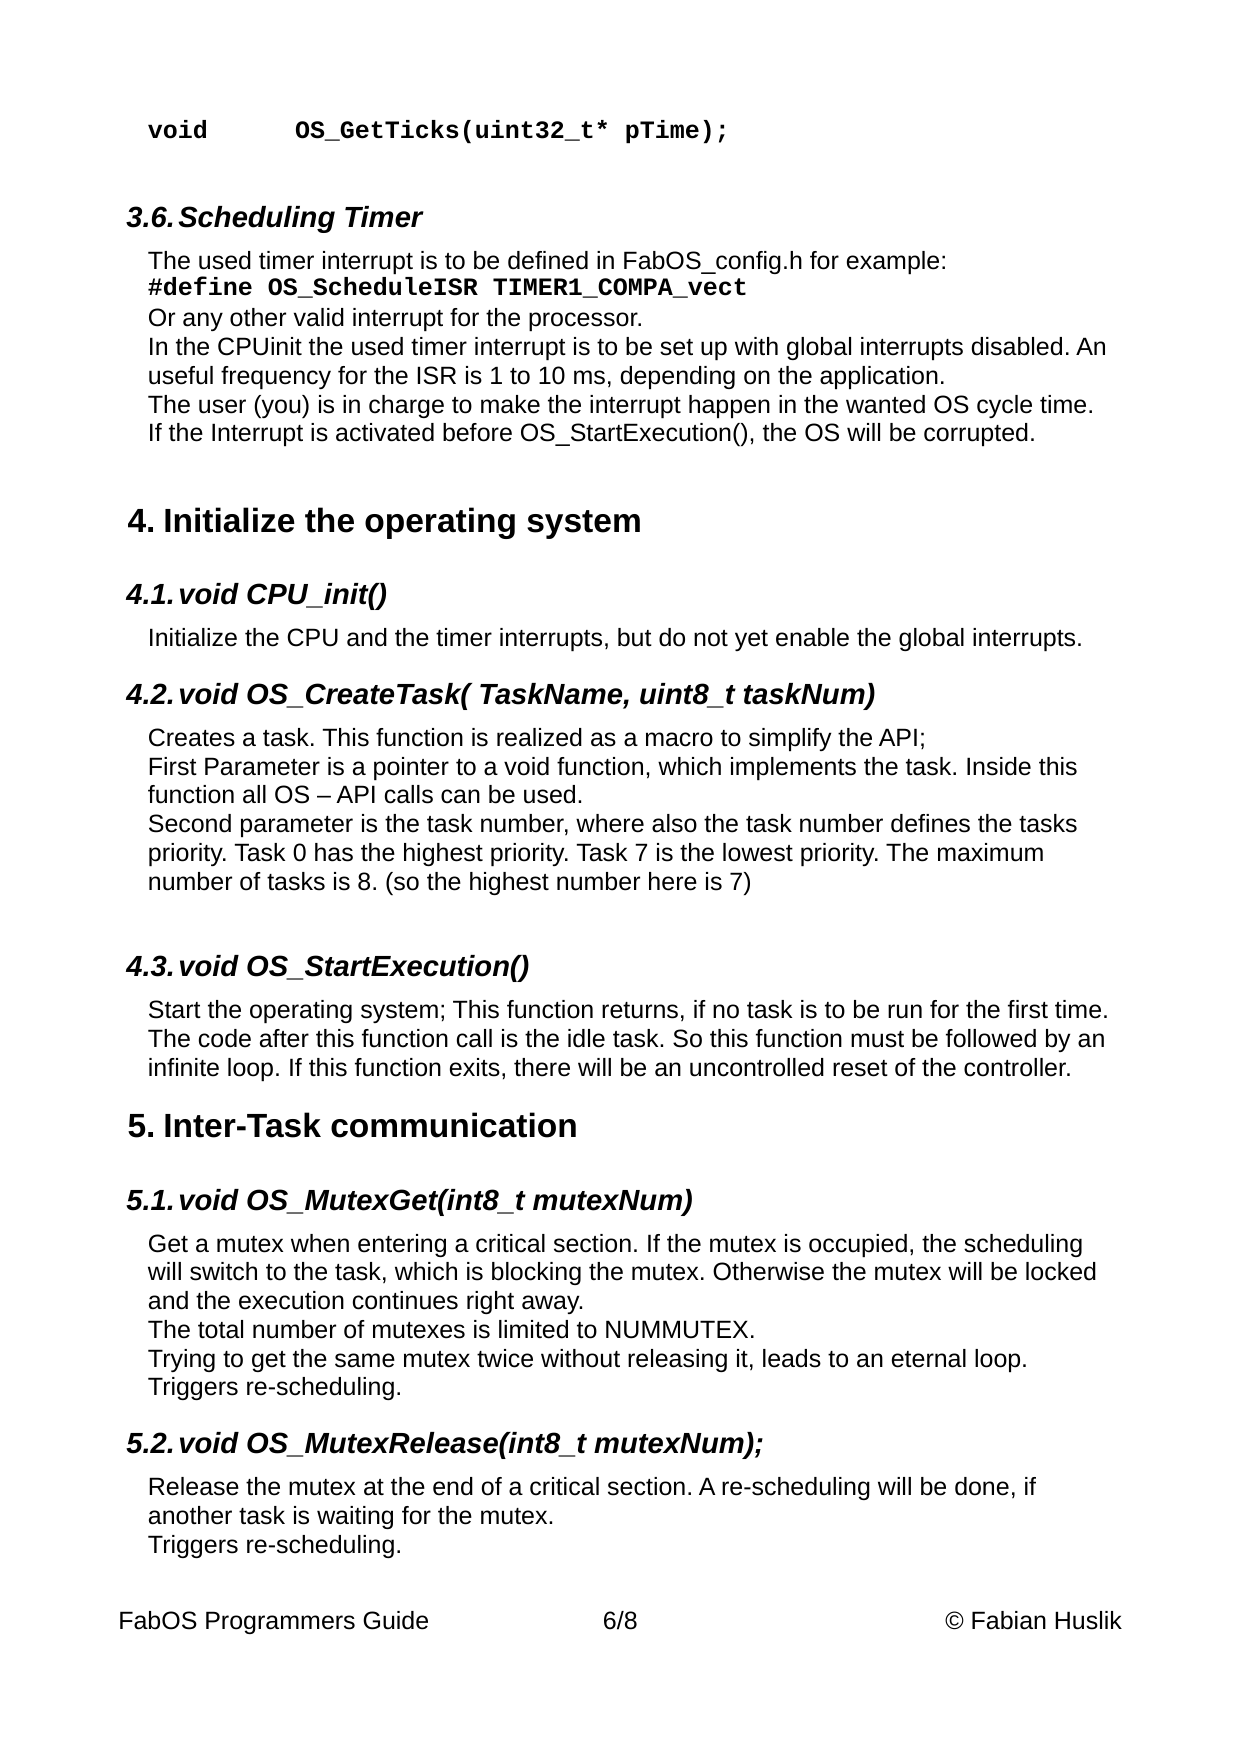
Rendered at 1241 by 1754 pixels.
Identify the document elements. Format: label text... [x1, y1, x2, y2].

text Or any other valid interrupt for the processor. [148, 303, 1122, 332]
text Creates a task. This function is realized as a macro to simplify the API; [148, 723, 1122, 752]
subtitle void OS_CreateTask( TaskName, uint8_t taskNum) [118, 677, 1122, 710]
text Get a mutex when entering a critical section. If the mutex is occupied, the scheduling will switch to the task, which is blocking the mutex. Otherwise the mutex will be locked and the execution continues right away. The total number of mutexes is limited to NUMMUTEX. [148, 1228, 1122, 1343]
text Triggers re-scheduling. [148, 1372, 1122, 1401]
text Release the mutex at the end of a critical section. A re-scheduling will be done, if another task is waiting for the mutex. [148, 1472, 1122, 1529]
subtitle Inter-Task communication [118, 1106, 1122, 1145]
text The user (you) is in charge to make the interrupt happen in the wanted OS cycle time. [148, 389, 1122, 418]
text First Parameter is a pointer to a void function, which implements the task. Inside this function all OS – API calls can be used. [148, 752, 1122, 809]
text Start the operating system; This function returns, if no task is to be run for the first time. The code after this function call is the idle task. So this function must be followed by an infinite loop. If this function exits, there will be an uncontrolled reset of the controller. [148, 995, 1122, 1081]
subtitle void OS_MutexGet(int8_t mutexNum) [118, 1182, 1122, 1216]
text In the CPUinit the used timer interrupt is to be set up with global interrupts disabled. An useful frequency for the ISR is 1 to 10 ms, depending on the application. [148, 332, 1122, 389]
subtitle Scheduling Timer [118, 200, 1122, 234]
subtitle void OS_StartExecution() [118, 949, 1122, 983]
text Initialize the CPU and the timer interrupts, but do not yet enable the global interrupts. [148, 623, 1122, 652]
text Second parameter is the task number, where also the task number defines the tasks priority. Task 0 has the highest priority. Task 7 is the lowest priority. The maximum number of tasks is 8. (so the highest number here is 7) [148, 809, 1122, 895]
subtitle void CPU_init() [118, 577, 1122, 611]
text The used timer interrupt is to be defined in FabOS_config.h for example: [148, 246, 1122, 275]
subtitle void OS_MutexRelease(int8_t mutexNum); [118, 1426, 1122, 1459]
text void OS_GetTicks(uint32_t* pTime); [148, 118, 1122, 146]
subtitle Initialize the operating system [118, 501, 1122, 539]
text Triggers re-scheduling. [148, 1529, 1122, 1558]
text #define OS_ScheduleISR TIMER1_COMPA_vect [148, 275, 1122, 303]
text If the Interrupt is activated before OS_StartExecution(), the OS will be corrupted. [148, 418, 1122, 447]
text Trying to get the same mutex twice without releasing it, leads to an eternal loop. [148, 1343, 1122, 1372]
